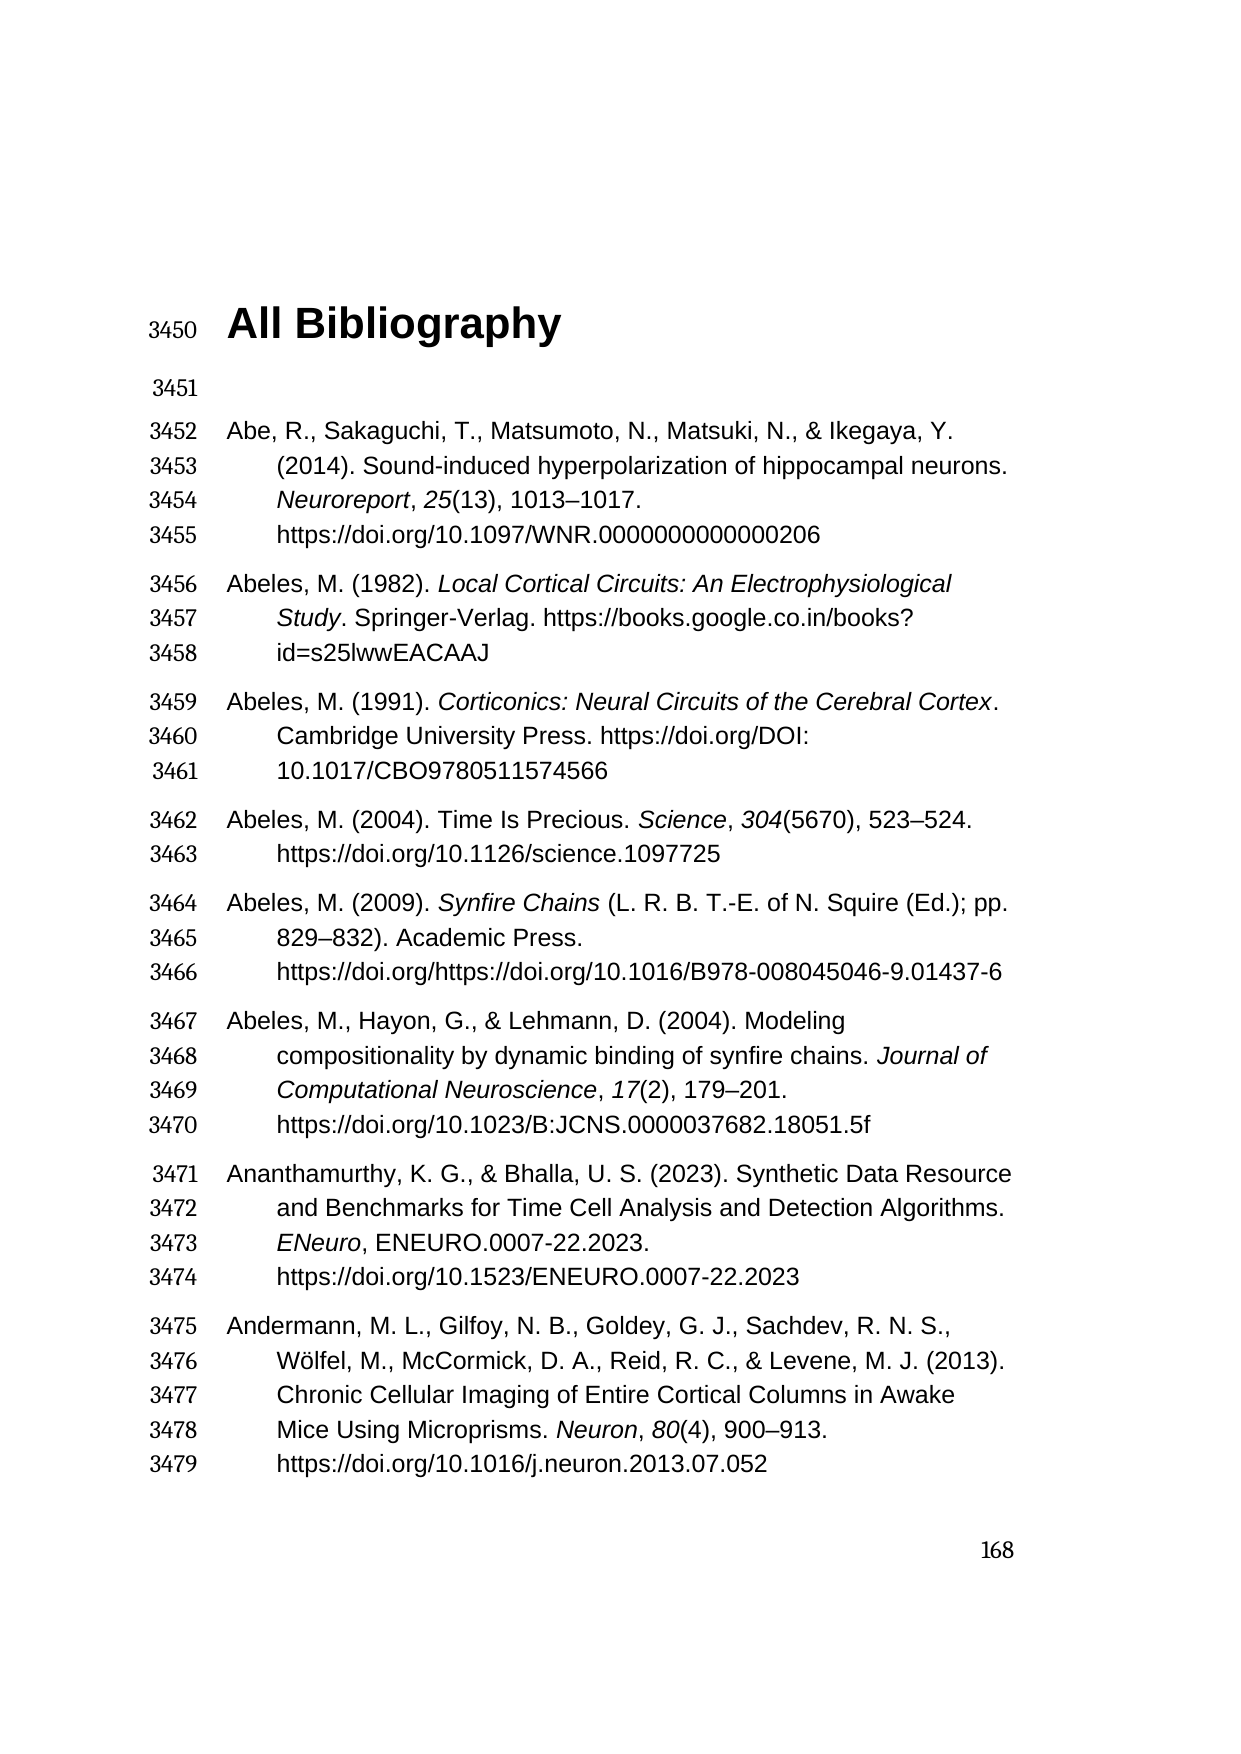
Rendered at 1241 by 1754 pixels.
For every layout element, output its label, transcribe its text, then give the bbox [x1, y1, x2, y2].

text Abeles, M., Hayon, G., & Lehmann, D. (2004). Modeling compositionality by dynamic binding of synfire chains. Journal of Computational Neuroscience, 17(2), 179–201. https://doi.org/10.1023/B:JCNS.0000037682.18051.5f [226, 1006, 1014, 1138]
text Abeles, M. (2009). Synfire Chains (L. R. B. T.-E. of N. Squire (Ed.); pp. 829–832). Academic Press. https://doi.org/https://doi.org/10.1016/B978-008045046-9.01437-6 [226, 888, 1014, 986]
text Andermann, M. L., Gilfoy, N. B., Goldey, G. J., Sachdev, R. N. S., Wölfel, M., McCormick, D. A., Reid, R. C., & Levene, M. J. (2013). Chronic Cellular Imaging of Entire Cortical Columns in Awake Mice Using Microprisms. Neuron, 80(4), 900–913. https://doi.org/10.1016/j.neuron.2013.07.052 [226, 1311, 1014, 1478]
text Abeles, M. (1982). Local Cortical Circuits: An Electrophysiological Study. Springer-Verlag. https://books.google.co.in/books?id=s25lwwEACAAJ [226, 569, 1014, 666]
subtitle All Bibliography [226, 298, 1014, 348]
text Abe, R., Sakaguchi, T., Matsumoto, N., Matsuki, N., & Ikegaya, Y. (2014). Sound-induced hyperpolarization of hippocampal neurons. Neuroreport, 25(13), 1013–1017. https://doi.org/10.1097/WNR.0000000000000206 [226, 416, 1014, 548]
text Ananthamurthy, K. G., & Bhalla, U. S. (2023). Synthetic Data Resource and Benchmarks for Time Cell Analysis and Detection Algorithms. ENeuro, ENEURO.0007-22.2023. https://doi.org/10.1523/ENEURO.0007-22.2023 [226, 1159, 1014, 1291]
text Abeles, M. (2004). Time Is Precious. Science, 304(5670), 523–524. https://doi.org/10.1126/science.1097725 [226, 805, 1014, 868]
text Abeles, M. (1991). Corticonics: Neural Circuits of the Cerebral Cortex. Cambridge University Press. https://doi.org/DOI: 10.1017/CBO9780511574566 [226, 687, 1014, 784]
